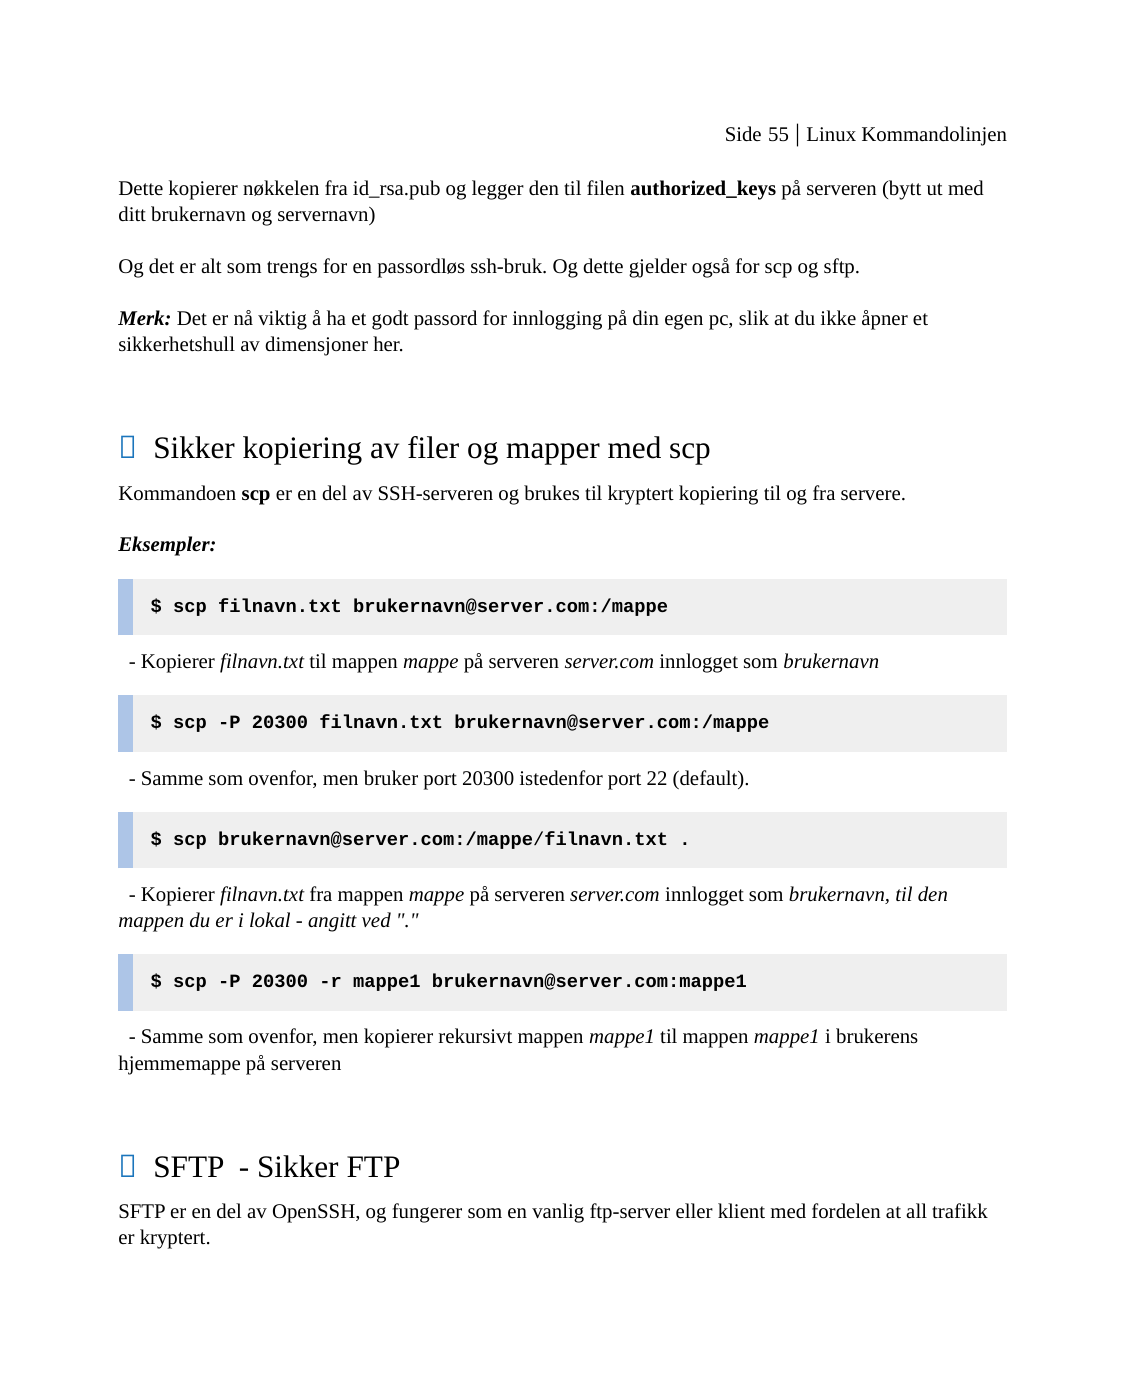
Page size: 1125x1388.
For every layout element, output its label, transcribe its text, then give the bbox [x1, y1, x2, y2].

text Kommandoen scp er en del av SSH-serveren og brukes til kryptert kopiering til og fra servere. Eksempler: [118, 480, 1007, 556]
text $ scp brukernavn@server.com:/mappe/filnavn.txt . [133, 812, 1007, 868]
text - Kopierer filnavn.txt til mappen mappe på serveren server.com innlogget som brukernavn [118, 649, 1007, 673]
text - Samme som ovenfor, men kopierer rekursivt mappen mappe1 til mappen mappe1 i brukerens hjemmemappe på serveren [118, 1024, 1007, 1074]
text $ scp -P 20300 -r mappe1 brukernavn@server.com:mappe1 [133, 954, 1007, 1011]
subtitle  SFTP - Sikker FTP [118, 1144, 1007, 1186]
text $ scp -P 20300 filnavn.txt brukernavn@server.com:/mappe [133, 695, 1007, 752]
text Dette kopierer nøkkelen fra id_rsa.pub og legger den til filen authorized_keys på serveren (bytt ut med ditt brukernavn og servernavn) Og det er alt som trengs for en passordløs ssh-bruk. Og dette gjelder også for scp og sftp. Merk: Det er nå viktig å ha et godt passord for innlogging på din egen pc, slik at du ikke åpner et sikkerhetshull av dimensjoner her. [118, 176, 1007, 356]
subtitle  Sikker kopiering av filer og mapper med scp [118, 425, 1007, 468]
text - Kopierer filnavn.txt fra mappen mappe på serveren server.com innlogget som brukernavn, til den mappen du er i lokal - angitt ved "." [118, 882, 1007, 932]
text $ scp filnavn.txt brukernavn@server.com:/mappe [133, 579, 1007, 635]
text - Samme som ovenfor, men bruker port 20300 istedenfor port 22 (default). [118, 765, 1007, 789]
text SFTP er en del av OpenSSH, og fungerer som en vanlig ftp-server eller klient med fordelen at all trafikk er kryptert. [118, 1199, 1007, 1249]
